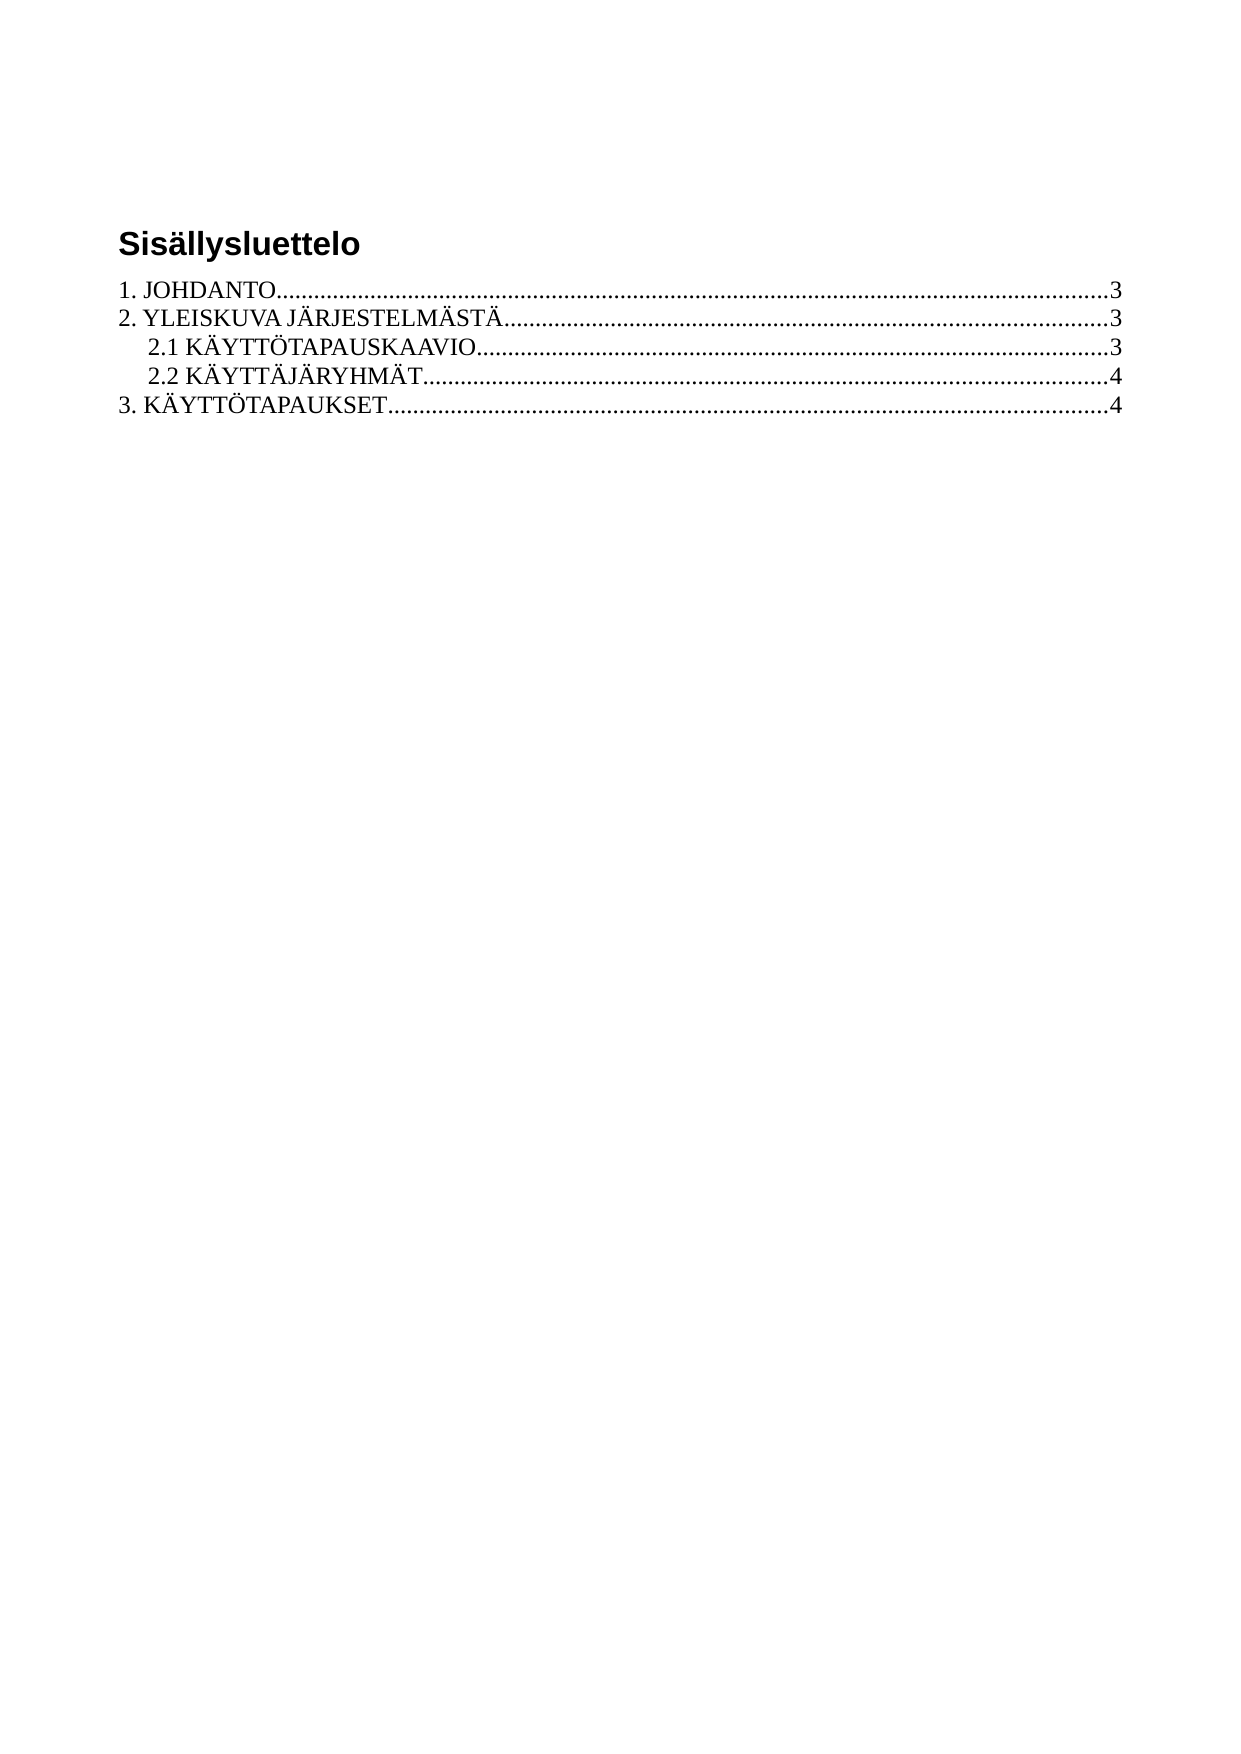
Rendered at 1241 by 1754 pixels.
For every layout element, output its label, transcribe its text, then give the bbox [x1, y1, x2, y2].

text 2.1 KÄYTTÖTAPAUSKAAVIO 3 [148, 332, 1122, 361]
text 2.2 KÄYTTÄJÄRYHMÄT 4 [148, 361, 1122, 390]
text 1. JOHDANTO 3 [118, 275, 1122, 303]
text 2. YLEISKUVA JÄRJESTELMÄSTÄ 3 [118, 303, 1122, 332]
subtitle Sisällysluettelo [118, 224, 1122, 262]
text 3. KÄYTTÖTAPAUKSET 4 [118, 390, 1122, 418]
